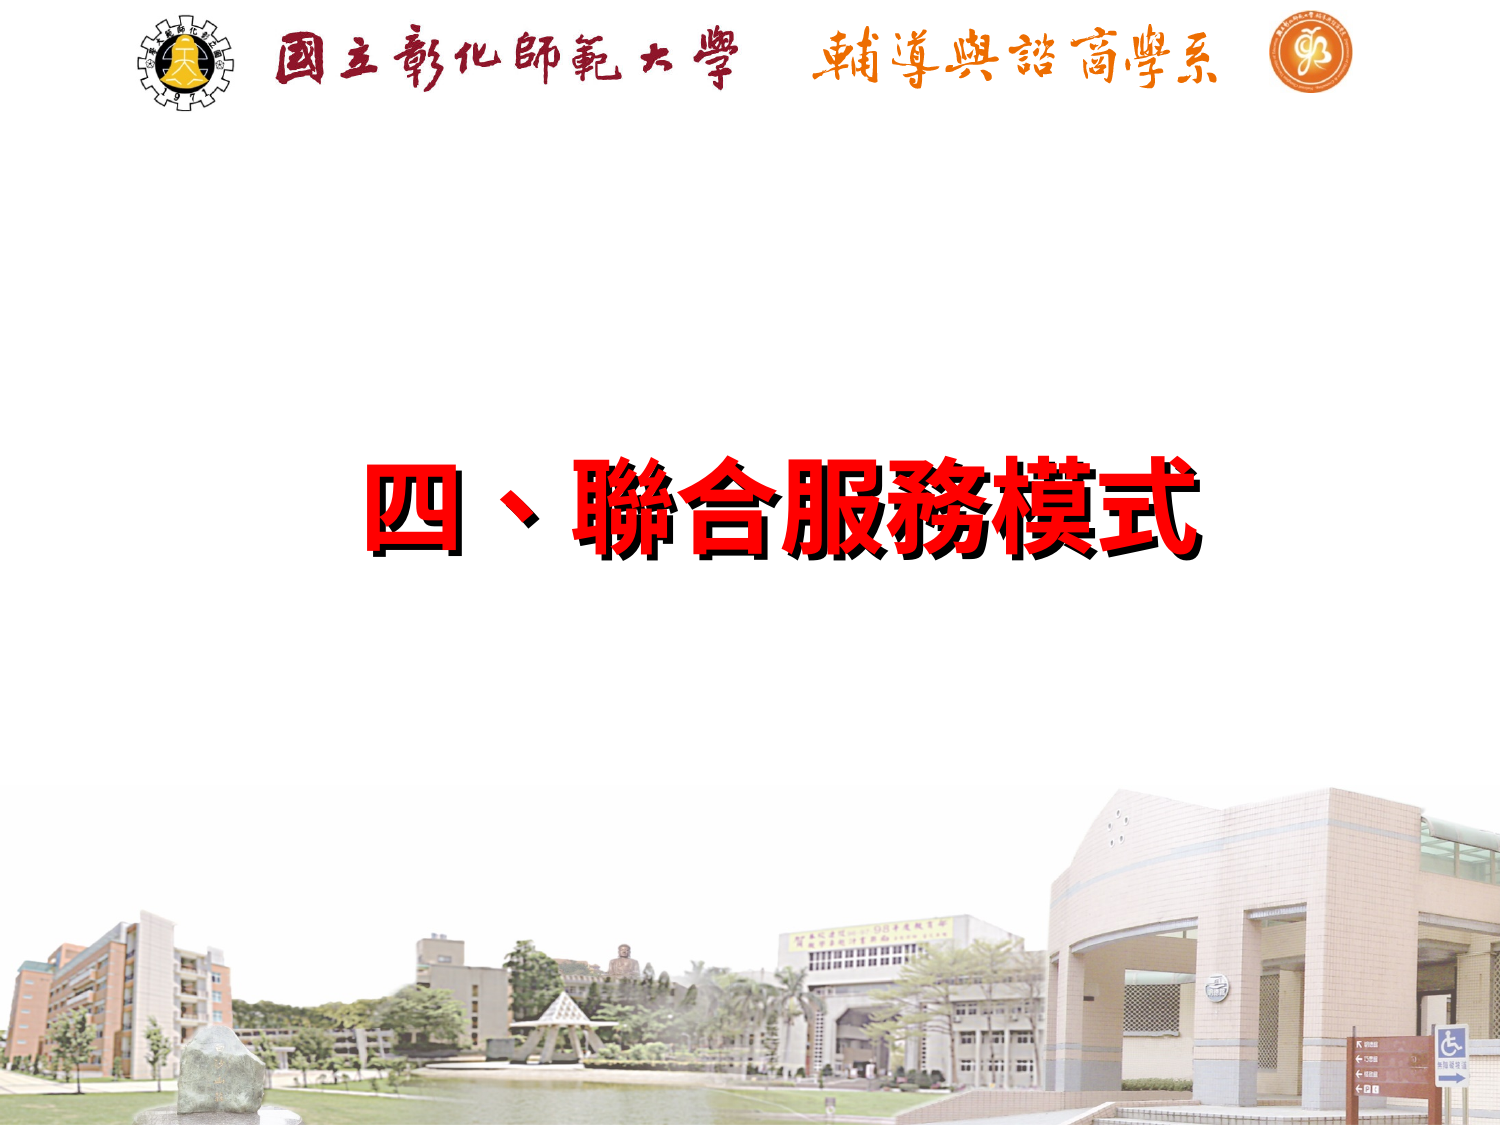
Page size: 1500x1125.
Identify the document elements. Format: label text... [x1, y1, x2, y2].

list 四、聯合服務模式 [41, 432, 1471, 575]
